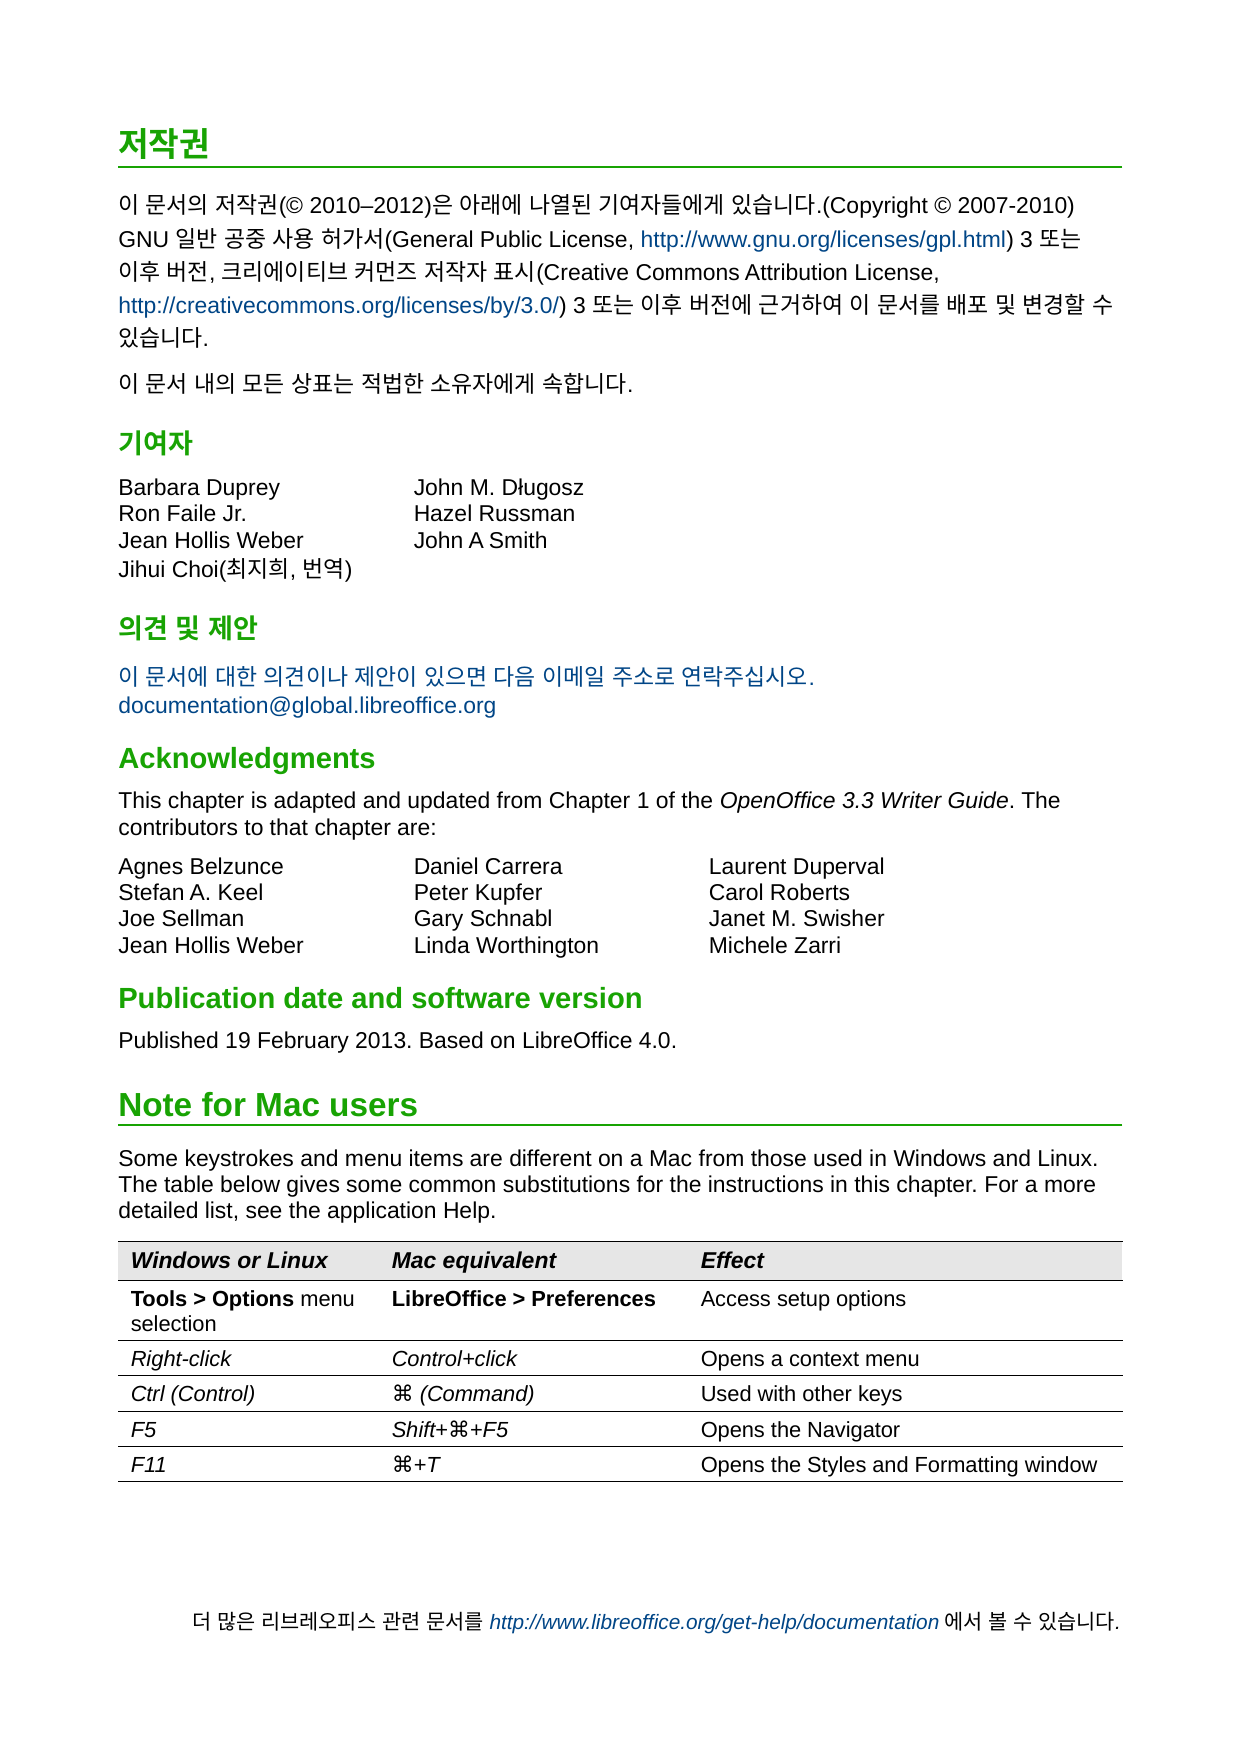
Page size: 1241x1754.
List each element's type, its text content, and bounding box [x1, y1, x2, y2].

text This chapter is adapted and updated from Chapter 1 of the OpenOffice 3.3 Writer Guide. The contributors to that chapter are: [118, 787, 1122, 840]
table_cell F5 [118, 1412, 379, 1446]
subtitle Publication date and software version [118, 981, 1122, 1014]
subtitle 저작권 [118, 118, 1122, 166]
subtitle Note for Mac users [118, 1085, 1122, 1124]
text Agnes Belzunce Daniel Carrera Laurent Duperval Stefan A. Keel Peter Kupfer Carol Roberts Joe Sellman Gary Schnabl Janet M. Swisher Jean Hollis Weber Linda Worthington Michele Zarri [118, 853, 1122, 958]
table_header Mac equivalent [379, 1242, 688, 1280]
table_cell Opens the Navigator [688, 1412, 1122, 1446]
text 이 문서의 저작권(© 2010–2012)은 아래에 나열된 기여자들에게 있습니다.(Copyright © 2007-2010) GNU 일반 공중 사용 허가서(General Public License, http://www.gnu.org/licenses/gpl.html) 3 또는 이후 버전, 크리에이티브 커먼즈 저작자 표시(Creative Commons Attribution License, http://creativecommons.org/licenses/by/3.0/) 3 또는 이후 버전에 근거하여 이 문서를 배포 및 변경할 수 있습니다. [118, 187, 1122, 353]
table_cell Opens a context menu [688, 1341, 1122, 1375]
table_cell F11 [118, 1447, 379, 1481]
table_header Windows or Linux [118, 1242, 379, 1280]
table_cell z (Command) [379, 1376, 688, 1411]
table_cell Used with other keys [688, 1376, 1122, 1411]
table_cell Control+click [379, 1341, 688, 1375]
text 이 문서 내의 모든 상표는 적법한 소유자에게 속합니다. [118, 366, 1122, 399]
text Published 19 February 2013. Based on LibreOffice 4.0. [118, 1027, 1122, 1053]
subtitle Acknowledgments [118, 741, 1122, 775]
text Some keystrokes and menu items are different on a Mac from those used in Windows and Linux. The table below gives some common substitutions for the instructions in this chapter. For a more detailed list, see the application Help. [118, 1144, 1122, 1224]
table_cell LibreOffice > Preferences [379, 1281, 688, 1340]
subtitle 기여자 [118, 422, 1122, 461]
subtitle 의견 및 제안 [118, 607, 1122, 646]
table_cell Shift+z+F5 [379, 1412, 688, 1446]
table_cell Ctrl (Control) [118, 1376, 379, 1411]
table_cell Tools > Options menu selection [118, 1281, 379, 1340]
table_cell Access setup options [688, 1281, 1122, 1340]
text Barbara Duprey John M. Długosz Ron Faile Jr. Hazel Russman Jean Hollis Weber John A Smith Jihui Choi(최지희, 번역) [118, 474, 1122, 584]
table_cell z+T [379, 1447, 688, 1481]
table_header Effect [688, 1242, 1122, 1280]
text 이 문서에 대한 의견이나 제안이 있으면 다음 이메일 주소로 연락주십시오. documentation@global.libreoffice.org [118, 659, 1122, 718]
table_cell Opens the Styles and Formatting window [688, 1447, 1122, 1481]
table_cell Right-click [118, 1341, 379, 1375]
